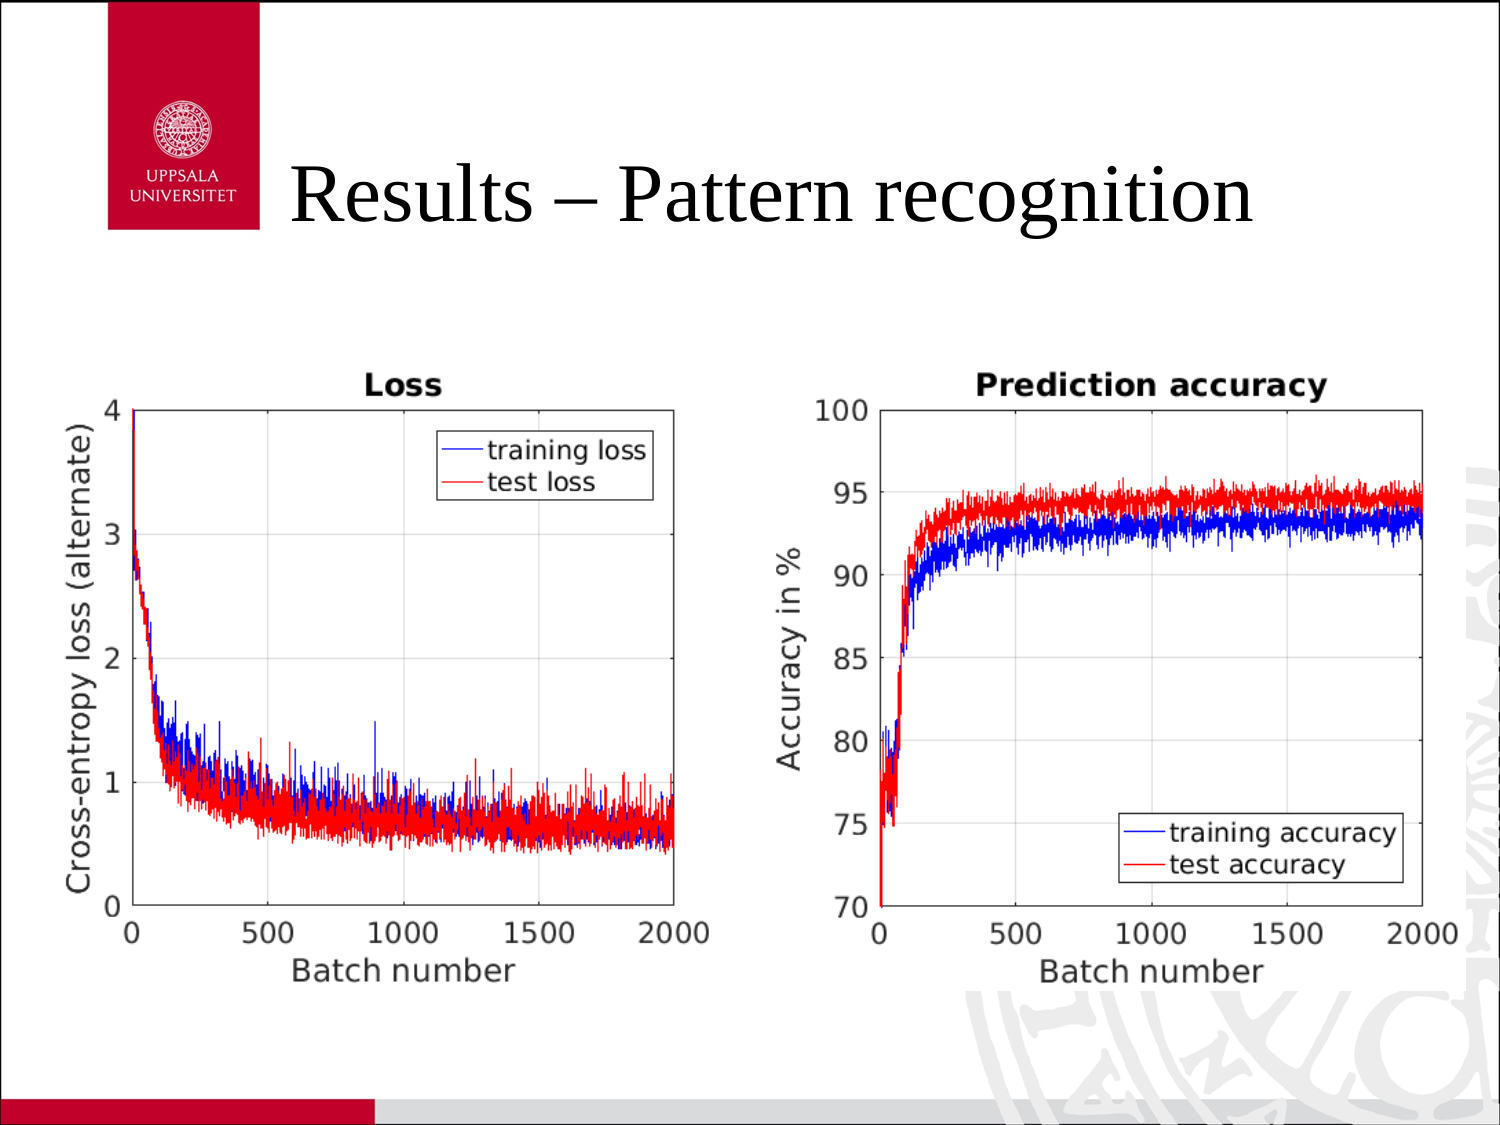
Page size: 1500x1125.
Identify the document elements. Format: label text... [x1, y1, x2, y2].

picture [0, 0, 1500, 1125]
title Results – Pattern recognition [289, 99, 1436, 288]
